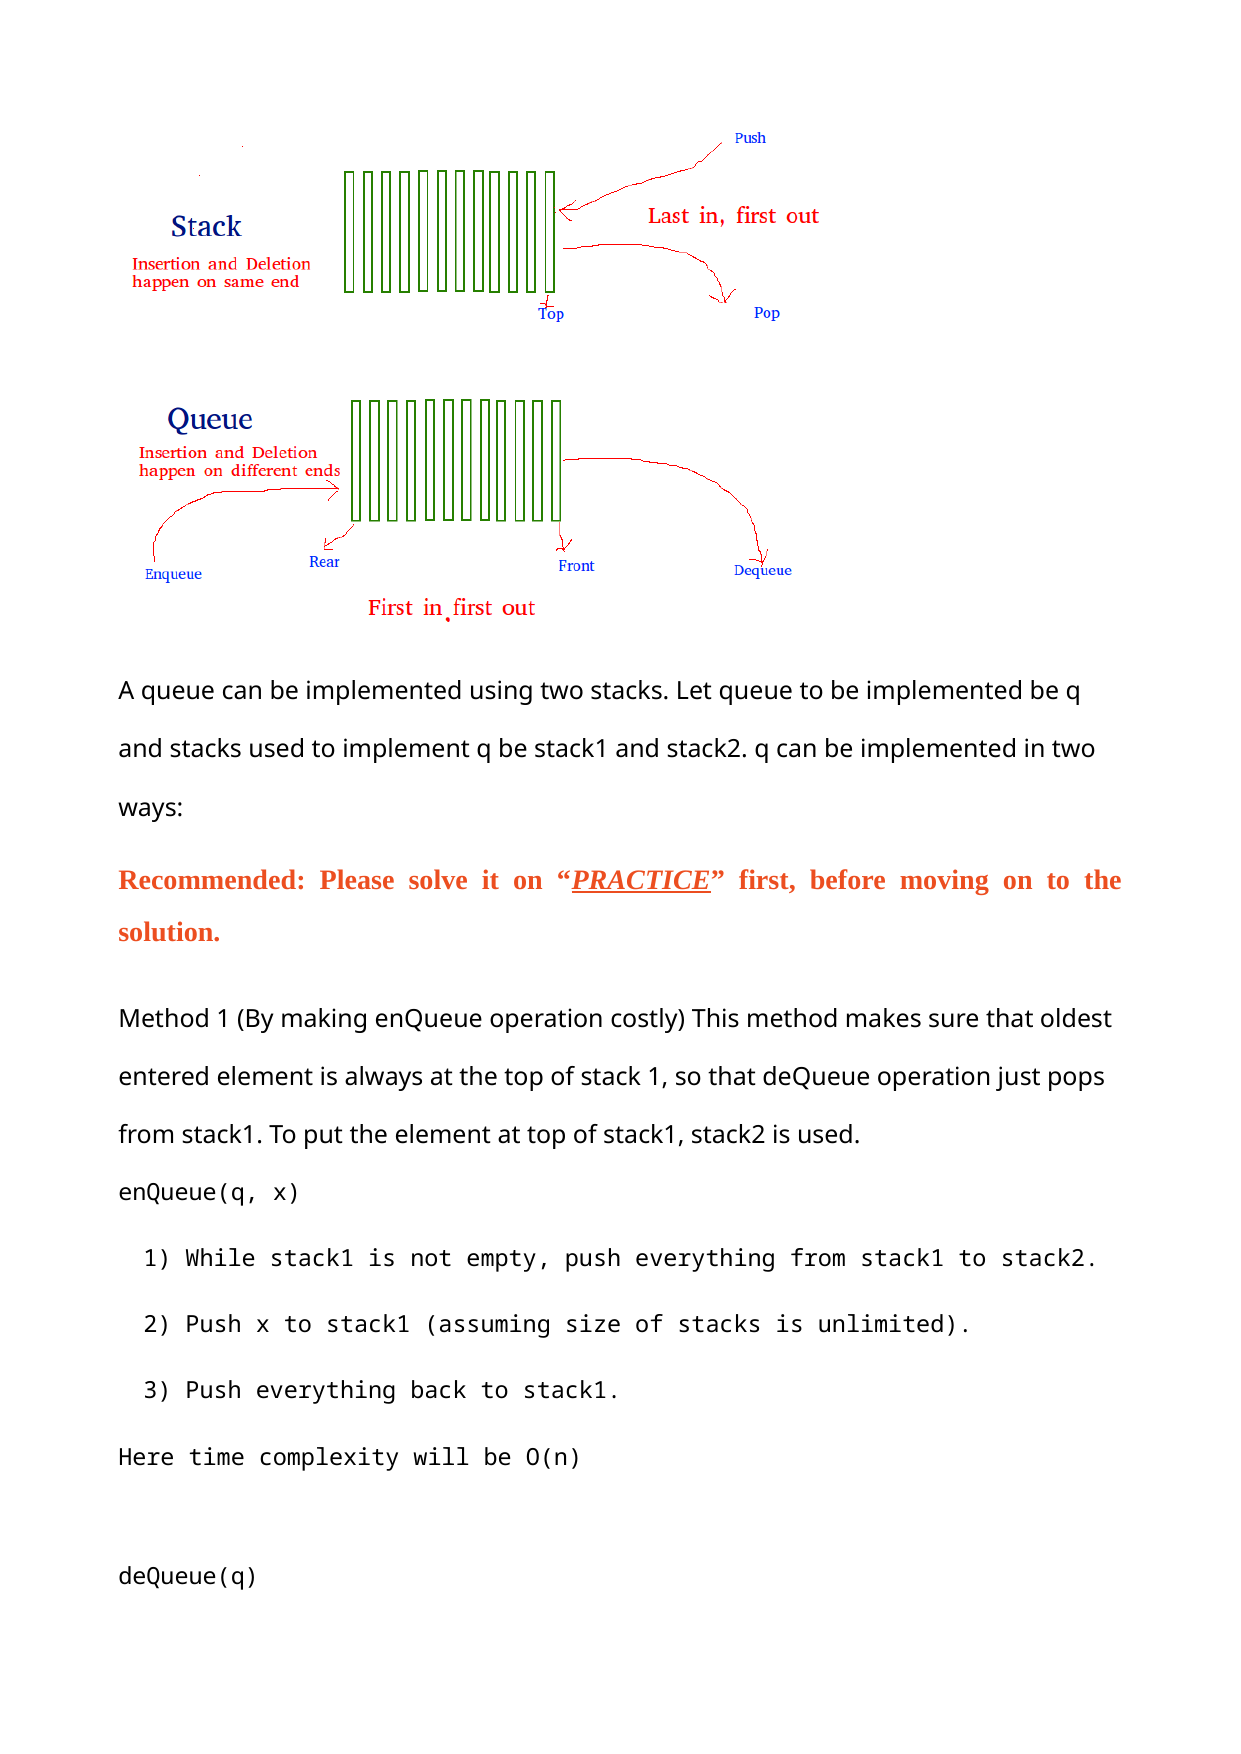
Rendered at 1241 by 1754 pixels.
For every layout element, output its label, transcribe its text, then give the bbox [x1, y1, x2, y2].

text Method 1 (By making enQueue operation costly) This method makes sure that oldest entered element is always at the top of stack 1, so that deQueue operation just pops from stack1. To put the element at top of stack1, stack2 is used. [118, 1001, 1122, 1151]
text enQueue(q, x) [118, 1175, 1122, 1207]
text 3) Push everything back to stack1. [118, 1374, 1122, 1406]
text 1) While stack1 is not empty, push everything from stack1 to stack2. [118, 1242, 1122, 1273]
subtitle Recommended: Please solve it on “PRACTICE” first, before moving on to the solution. [118, 863, 1122, 947]
text deQueue(q) [118, 1559, 1122, 1591]
text A queue can be implemented using two stacks. Let queue to be implemented be q and stacks used to implement q be stack1 and stack2. q can be implemented in two ways: [118, 673, 1122, 823]
text 2) Push x to stack1 (assuming size of stacks is unlimited). [118, 1308, 1122, 1340]
picture [118, 118, 825, 622]
text Here time complexity will be O(n) [118, 1440, 1122, 1472]
